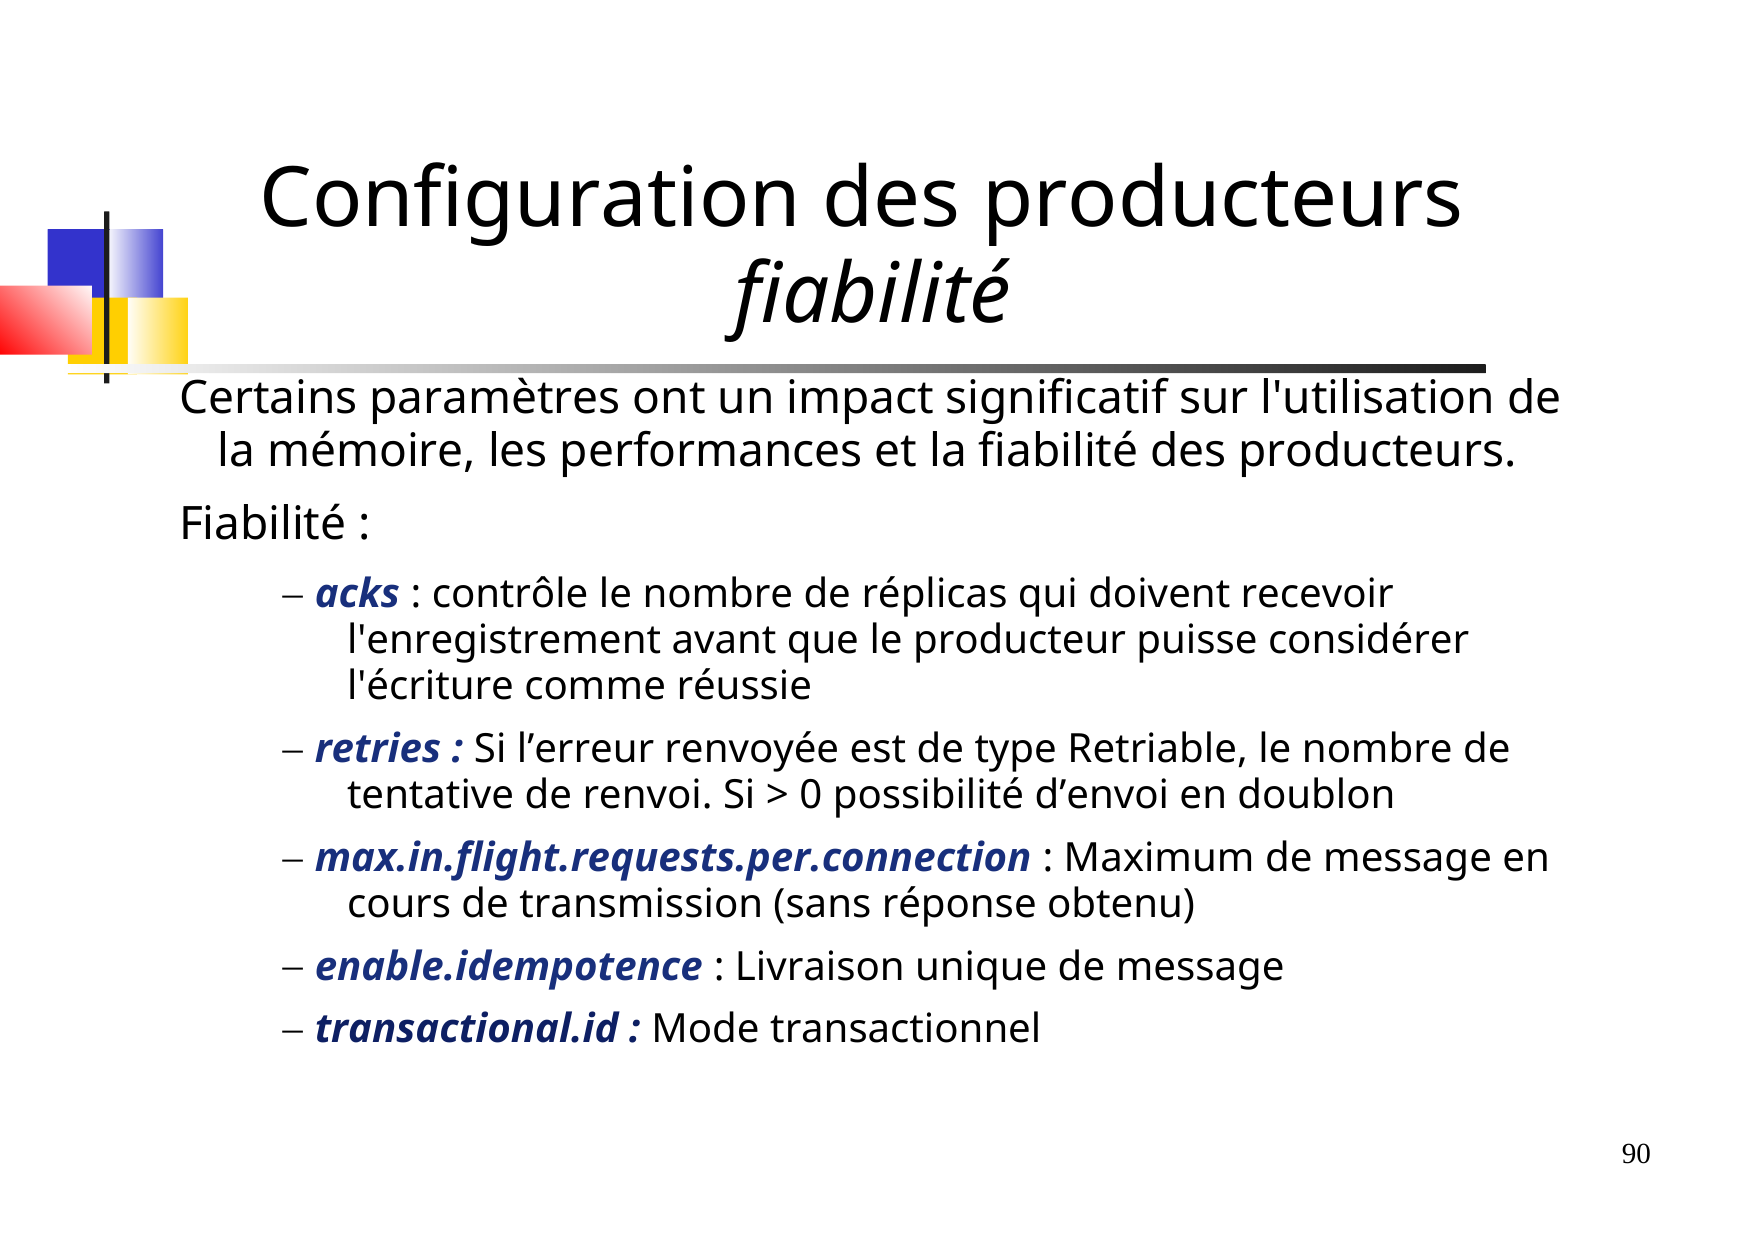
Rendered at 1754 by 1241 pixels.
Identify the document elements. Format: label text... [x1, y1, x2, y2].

list Certains paramètres ont un impact significatif sur l'utilisation de la mémoire, les performances et la fiabilité des producteurs. Fiabilité : acks : contrôle le nombre de réplicas qui doivent recevoir l'enregistrement avant que le producteur puisse considérer l'écriture comme réussie retries : Si l’erreur renvoyée est de type Retriable, le nombre de tentative de renvoi. Si > 0 possibilité d’envoi en doublon max.in.flight.requests.per.connection : Maximum de message en cours de transmission (sans réponse obtenu) enable.idempotence : Livraison unique de message transactional.id : Mode transactionnel [179, 371, 1567, 1091]
title Configuration des producteurs fiabilité [179, 139, 1567, 351]
